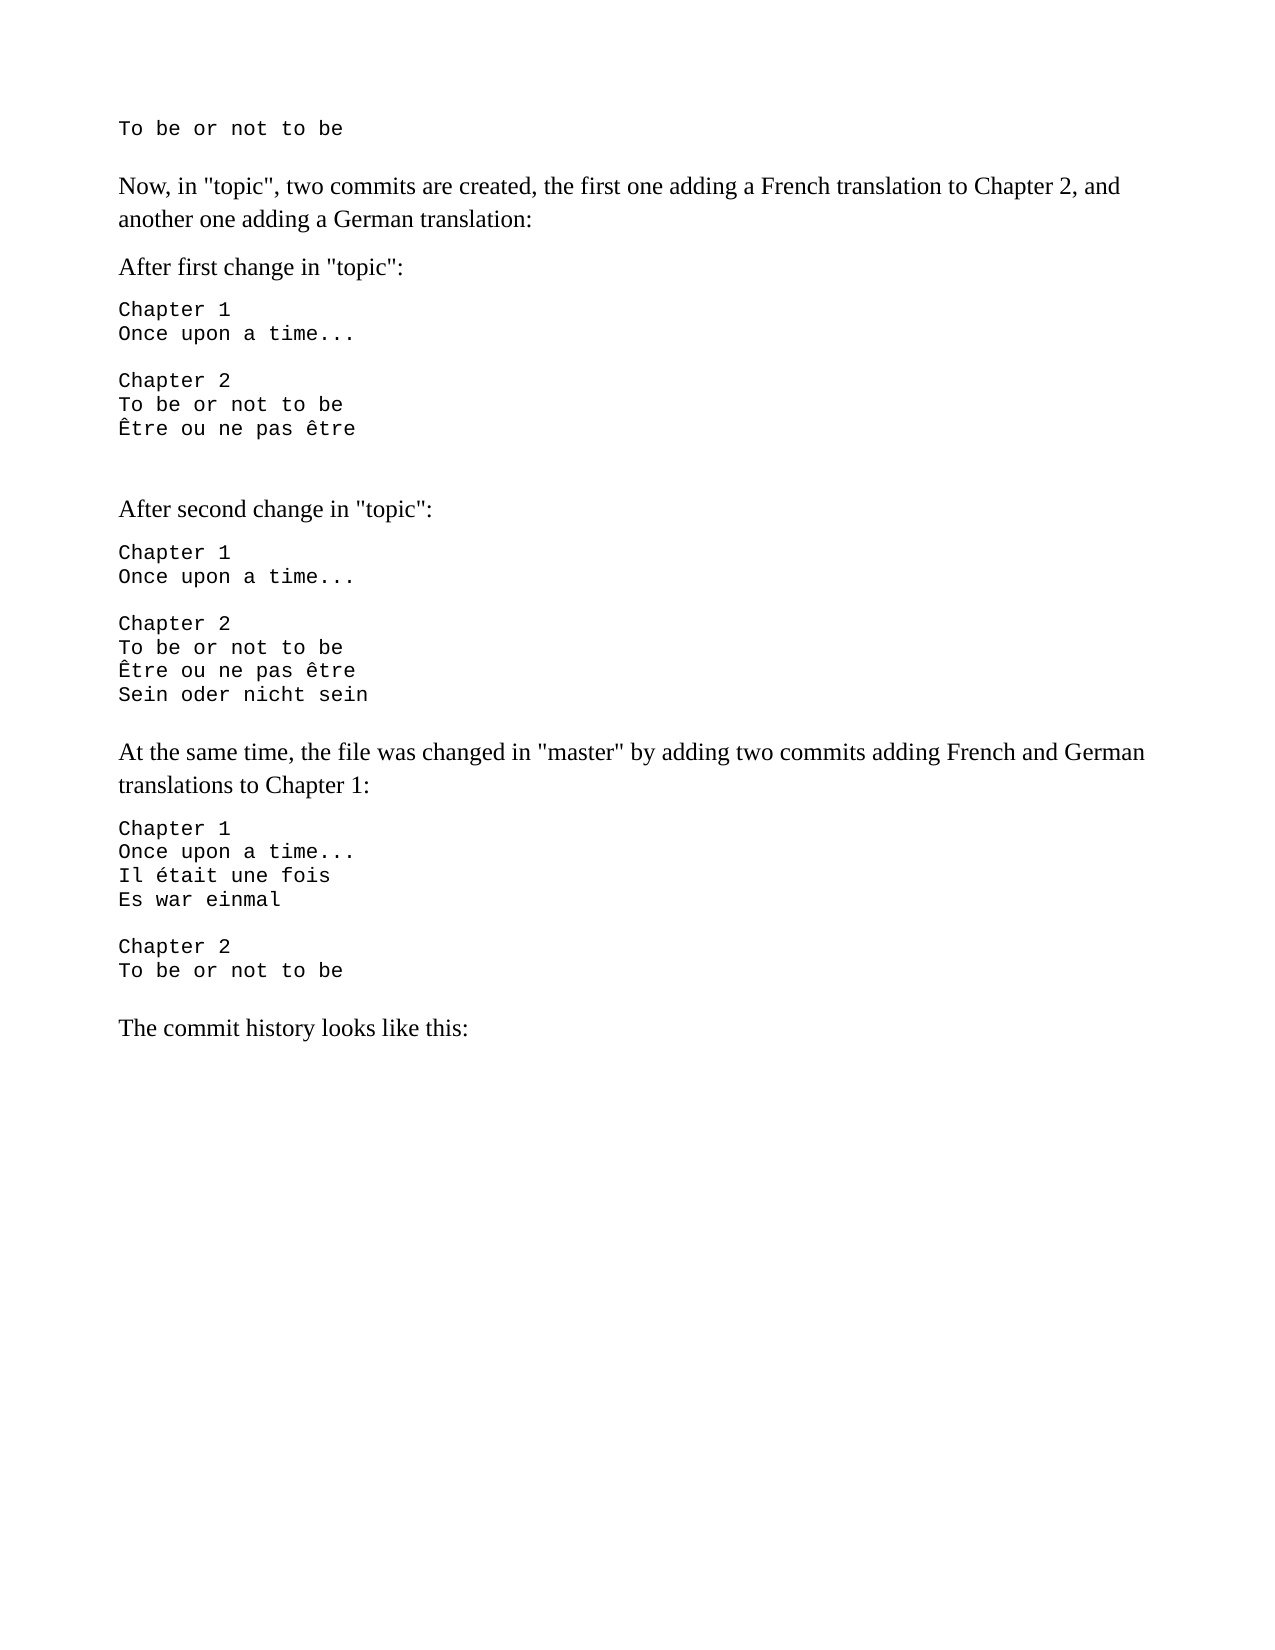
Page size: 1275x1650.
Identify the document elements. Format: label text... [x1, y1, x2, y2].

text Now, in "topic", two commits are created, the first one adding a French translation to Chapter 2, and another one adding a German translation: [118, 171, 1157, 233]
text After second change in "topic": [118, 494, 1157, 523]
text To be or not to be [118, 118, 1157, 142]
text Être ou ne pas être [118, 660, 1157, 684]
text Es war einmal [118, 889, 1157, 912]
text Once upon a time... [118, 566, 1157, 589]
text To be or not to be [118, 394, 1157, 418]
text At the same time, the file was changed in "master" by adding two commits adding French and German translations to Chapter 1: [118, 737, 1157, 799]
text Sein oder nicht sein [118, 684, 1157, 708]
text Chapter 2 [118, 613, 1157, 637]
text Chapter 2 [118, 370, 1157, 394]
text The commit history looks like this: [118, 1013, 1157, 1041]
text Once upon a time... [118, 323, 1157, 347]
text To be or not to be [118, 637, 1157, 660]
text Chapter 1 [118, 299, 1157, 323]
text Once upon a time... [118, 841, 1157, 865]
text Chapter 1 [118, 818, 1157, 841]
text Chapter 2 [118, 936, 1157, 959]
text After first change in "topic": [118, 252, 1157, 281]
text To be or not to be [118, 959, 1157, 983]
text Être ou ne pas être [118, 418, 1157, 441]
text Chapter 1 [118, 542, 1157, 566]
text Il était une fois [118, 865, 1157, 889]
